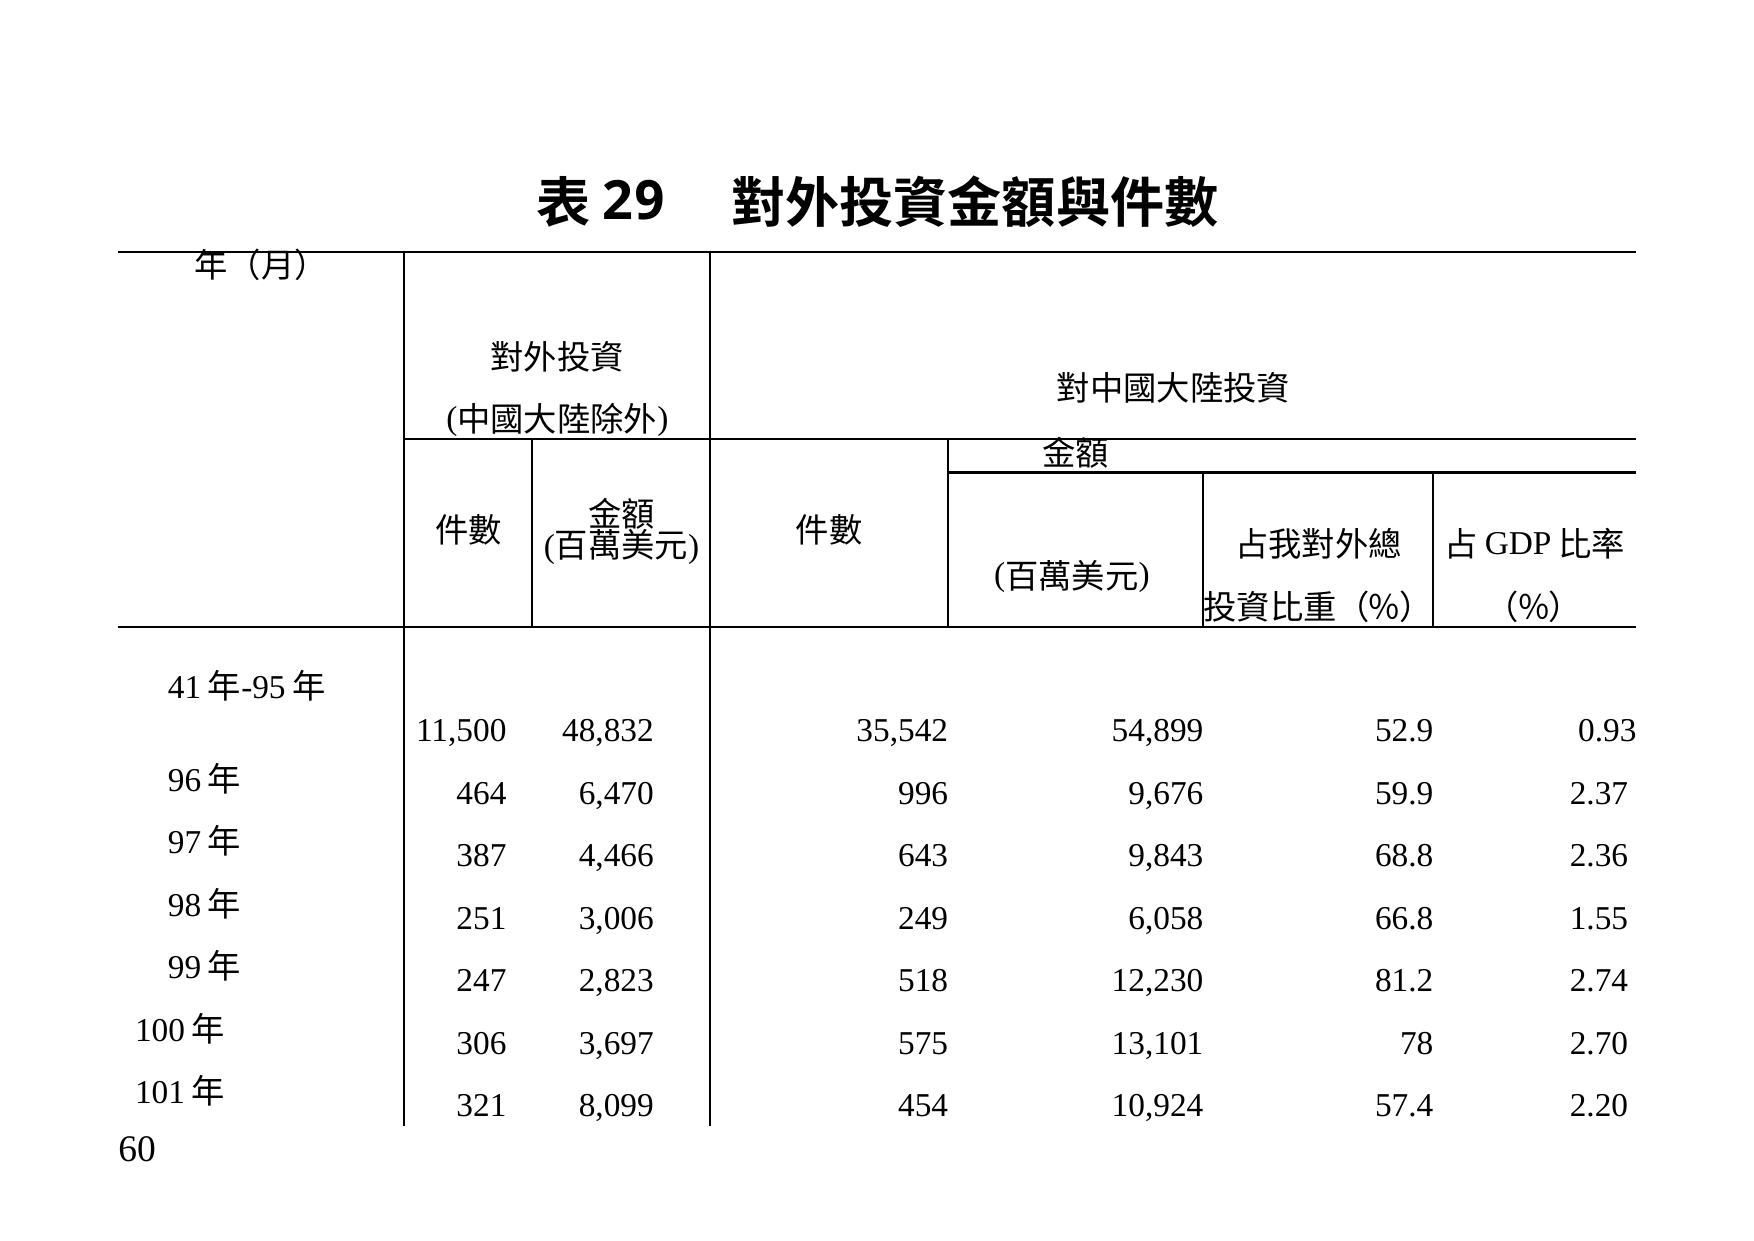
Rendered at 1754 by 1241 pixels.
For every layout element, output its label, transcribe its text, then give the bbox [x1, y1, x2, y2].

table_cell 48,832 [532, 628, 709, 751]
table_cell 1.55 [1433, 876, 1636, 938]
table_cell 6,058 [948, 876, 1203, 938]
table_cell 101年 [118, 1063, 403, 1126]
table_cell 54,899 [948, 628, 1203, 751]
table_cell 占GDP比率 （％） [1434, 474, 1636, 626]
table_cell 52.9 [1203, 628, 1433, 751]
table_cell 2.20 [1433, 1063, 1636, 1126]
table_cell 100年 [118, 1001, 403, 1063]
table_header 年（月） [118, 253, 403, 626]
table_cell 575 [711, 1001, 948, 1063]
table_cell 4,466 [532, 813, 709, 876]
table_header 對外投資 (中國大陸除外) [405, 253, 709, 438]
table_cell 99年 [118, 938, 403, 1001]
table_cell 10,924 [948, 1063, 1203, 1126]
table_cell 8,099 [532, 1063, 709, 1126]
table_cell 3,006 [532, 876, 709, 938]
table_cell 321 [405, 1063, 532, 1126]
table_cell 11,500 [405, 628, 532, 751]
table_cell 6,470 [532, 751, 709, 813]
table_cell [1433, 440, 1636, 471]
table_cell 68.8 [1203, 813, 1433, 876]
table_cell 2.36 [1433, 813, 1636, 876]
table_cell 518 [711, 938, 948, 1001]
table_cell 78 [1203, 1001, 1433, 1063]
table_cell 247 [405, 938, 532, 1001]
table_cell 66.8 [1203, 876, 1433, 938]
table_cell 96年 [118, 751, 403, 813]
table_cell (百萬美元) [949, 474, 1202, 626]
table_cell 454 [711, 1063, 948, 1126]
table_cell 12,230 [948, 938, 1203, 1001]
table_cell 金額 (百萬美元) [533, 440, 709, 626]
table_cell 13,101 [948, 1001, 1203, 1063]
table_cell 643 [711, 813, 948, 876]
table_cell 387 [405, 813, 532, 876]
table_cell 2.70 [1433, 1001, 1636, 1063]
table_cell 464 [405, 751, 532, 813]
table_cell 251 [405, 876, 532, 938]
table_cell 996 [711, 751, 948, 813]
subtitle 表29 對外投資金額與件數 [118, 126, 1636, 251]
table_cell 2.74 [1433, 938, 1636, 1001]
table_cell 81.2 [1203, 938, 1433, 1001]
table_cell 金額 [949, 440, 1203, 471]
table_header 對中國大陸投資 [711, 253, 1636, 438]
table_cell 35,542 [711, 628, 948, 751]
table_cell 9,676 [948, 751, 1203, 813]
table_cell 0.93 [1433, 628, 1636, 751]
table_cell 98年 [118, 876, 403, 938]
table_cell 97年 [118, 813, 403, 876]
table_cell 占我對外總 投資比重（％） [1204, 474, 1432, 626]
table_cell 件數 [405, 440, 531, 626]
table_cell 41年-95年 [118, 628, 403, 751]
table_cell 3,697 [532, 1001, 709, 1063]
table_cell 59.9 [1203, 751, 1433, 813]
table_cell 306 [405, 1001, 532, 1063]
table_cell 57.4 [1203, 1063, 1433, 1126]
table_cell 249 [711, 876, 948, 938]
table_cell 件數 [711, 440, 947, 626]
table_cell 2.37 [1433, 751, 1636, 813]
table_cell [1203, 440, 1433, 471]
table_cell 2,823 [532, 938, 709, 1001]
table_cell 9,843 [948, 813, 1203, 876]
